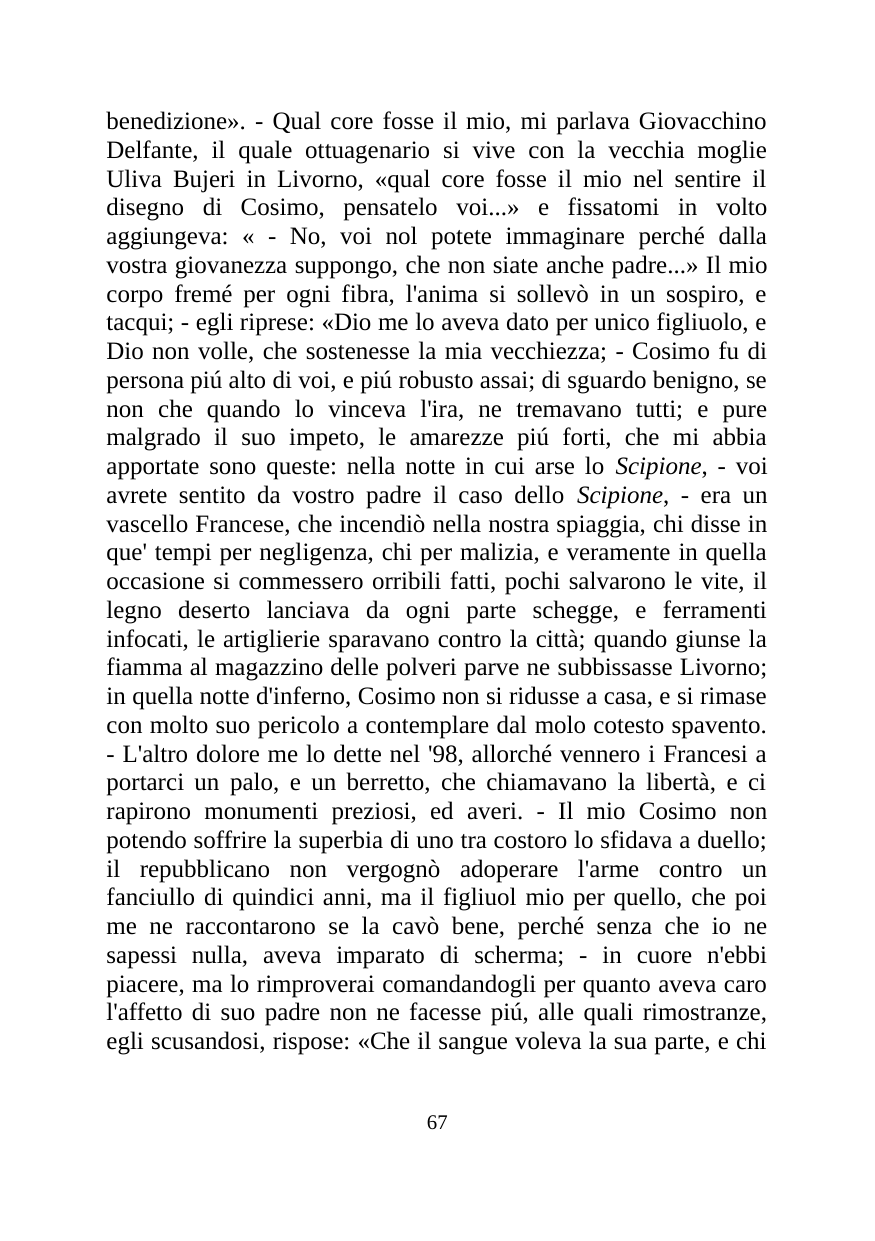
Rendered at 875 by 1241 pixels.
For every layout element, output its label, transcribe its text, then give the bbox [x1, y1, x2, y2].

text benedizione». - Qual core fosse il mio, mi parlava Giovacchino Delfante, il quale ottuagenario si vive con la vecchia moglie Uliva Bujeri in Livorno, «qual core fosse il mio nel sentire il disegno di Cosimo, pensatelo voi...» e fissatomi in volto aggiungeva: « - No, voi nol potete immaginare perché dalla vostra giovanezza suppongo, che non siate anche padre...» Il mio corpo fremé per ogni fibra, l'anima si sollevò in un sospiro, e tacqui; - egli riprese: «Dio me lo aveva dato per unico figliuolo, e Dio non volle, che sostenesse la mia vecchiezza; - Cosimo fu di persona piú alto di voi, e piú robusto assai; di sguardo benigno, se non che quando lo vinceva l'ira, ne tremavano tutti; e pure malgrado il suo impeto, le amarezze piú forti, che mi abbia apportate sono queste: nella notte in cui arse lo Scipione, - voi avrete sentito da vostro padre il caso dello Scipione, - era un vascello Francese, che incendiò nella nostra spiaggia, chi disse in que' tempi per negligenza, chi per malizia, e veramente in quella occasione si commessero orribili fatti, pochi salvarono le vite, il legno deserto lanciava da ogni parte schegge, e ferramenti infocati, le artiglierie sparavano contro la città; quando giunse la fiamma al magazzino delle polveri parve ne subbissasse Livorno; in quella notte d'inferno, Cosimo non si ridusse a casa, e si rimase con molto suo pericolo a contemplare dal molo cotesto spavento. - L'altro dolore me lo dette nel '98, allorché vennero i Francesi a portarci un palo, e un berretto, che chiamavano la libertà, e ci rapirono monumenti preziosi, ed averi. - Il mio Cosimo non potendo soffrire la superbia di uno tra costoro lo sfidava a duello; il repubblicano non vergognò adoperare l'arme contro un fanciullo di quindici anni, ma il figliuol mio per quello, che poi me ne raccontarono se la cavò bene, perché senza che io ne sapessi nulla, aveva imparato di scherma; - in cuore n'ebbi piacere, ma lo rimproverai comandandogli per quanto aveva caro l'affetto di suo padre non ne facesse piú, alle quali rimostranze, egli scusandosi, rispose: «Che il sangue voleva la sua parte, e chi [106, 106, 768, 1055]
